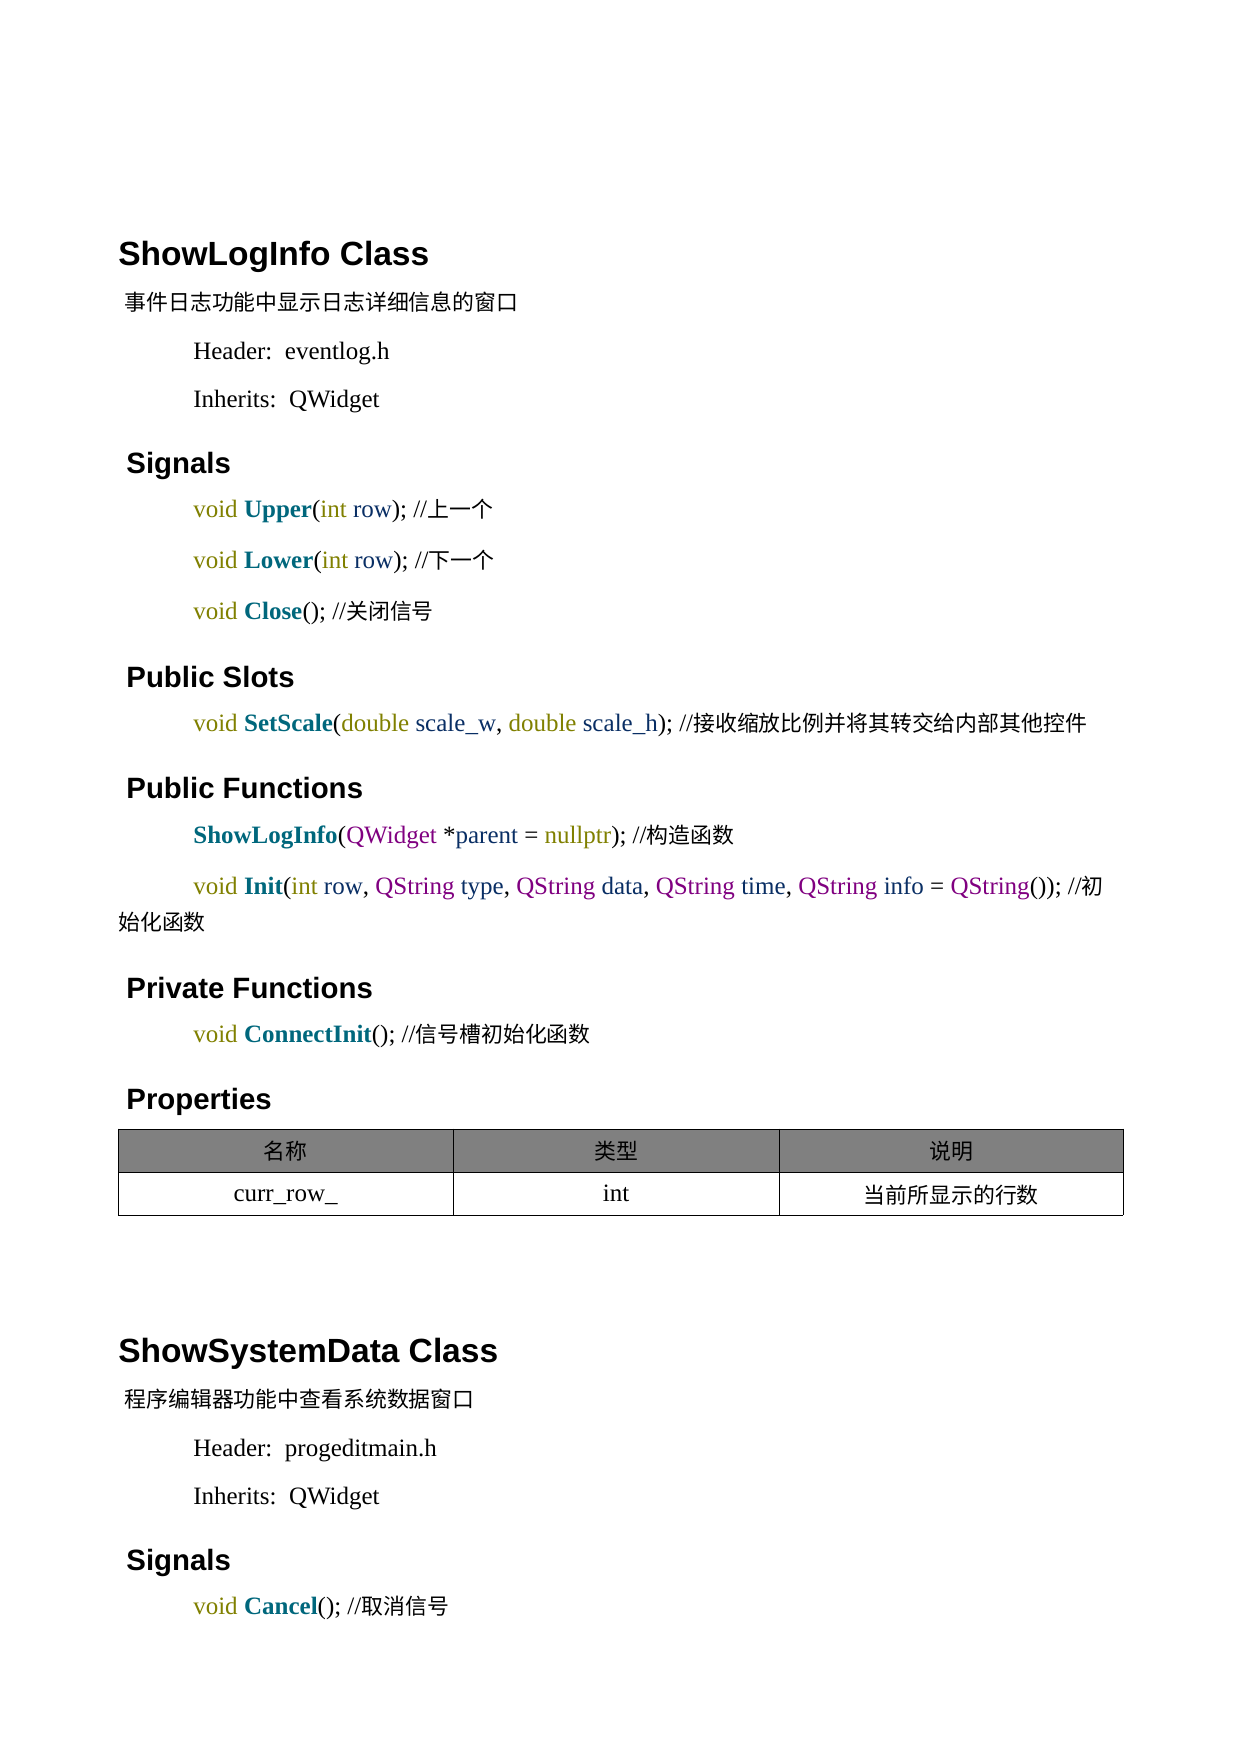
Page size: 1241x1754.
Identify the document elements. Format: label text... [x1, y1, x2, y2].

subtitle ShowLogInfo Class [118, 234, 1122, 273]
text Inherits: QWidget [118, 384, 1122, 413]
text void Cancel(); //取消信号 [118, 1589, 1122, 1621]
text Header: progeditmain.h [118, 1433, 1122, 1462]
subtitle Signals [118, 1543, 1122, 1577]
text void ConnectInit(); //信号槽初始化函数 [118, 1017, 1122, 1048]
text 程序编辑器功能中查看系统数据窗口 [118, 1382, 1122, 1414]
subtitle Properties [118, 1082, 1122, 1116]
table_header 名称 [119, 1130, 453, 1172]
text void SetScale(double scale_w, double scale_h); //接收缩放比例并将其转交给内部其他控件 [118, 706, 1122, 738]
text void Close(); //关闭信号 [118, 594, 1122, 626]
text void Init(int row, QString type, QString data, QString time, QString info = QString()); //初始化函数 [118, 869, 1122, 937]
subtitle Signals [118, 446, 1122, 480]
subtitle Public Slots [118, 660, 1122, 693]
table_cell 当前所显示的行数 [780, 1173, 1123, 1215]
text ShowLogInfo(QWidget *parent = nullptr); //构造函数 [118, 818, 1122, 849]
text Inherits: QWidget [118, 1481, 1122, 1509]
text 事件日志功能中显示日志详细信息的窗口 [118, 285, 1122, 317]
table_cell curr_row_ [119, 1173, 453, 1215]
text Header: eventlog.h [118, 336, 1122, 365]
text void Upper(int row); //上一个 [118, 492, 1122, 524]
subtitle Public Functions [118, 771, 1122, 805]
subtitle ShowSystemData Class [118, 1331, 1122, 1370]
text void Lower(int row); //下一个 [118, 543, 1122, 575]
table_header 类型 [454, 1130, 779, 1172]
table_header 说明 [780, 1130, 1123, 1172]
subtitle Private Functions [118, 971, 1122, 1004]
table_cell int [454, 1173, 779, 1215]
